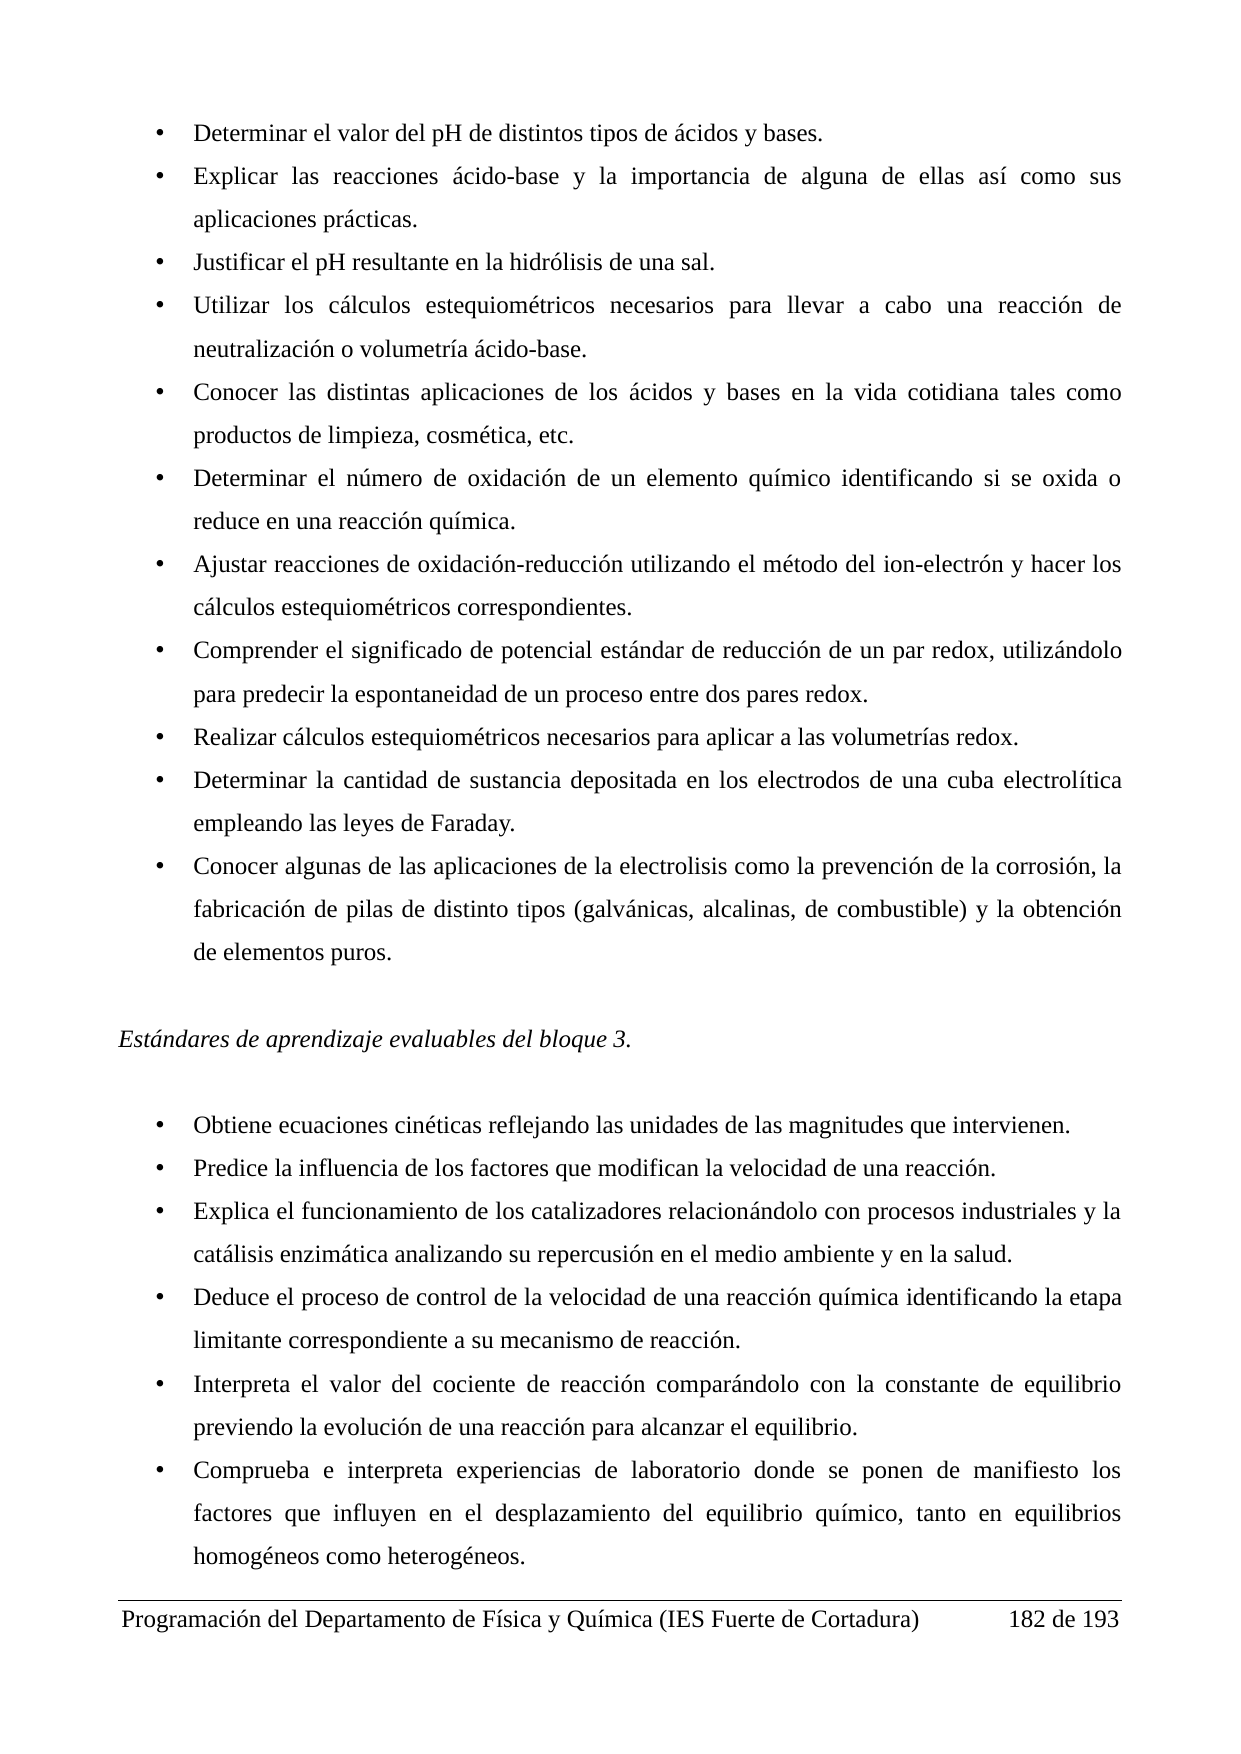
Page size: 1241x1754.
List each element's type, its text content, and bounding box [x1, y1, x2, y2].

list Obtiene ecuaciones cinéticas reflejando las unidades de las magnitudes que intervienen. [156, 1110, 1122, 1139]
list Conocer las distintas aplicaciones de los ácidos y bases en la vida cotidiana tales como productos de limpieza, cosmética, etc. [156, 377, 1122, 449]
list Justificar el pH resultante en la hidrólisis de una sal. [156, 247, 1122, 276]
list Explicar las reacciones ácido-base y la importancia de alguna de ellas así como sus aplicaciones prácticas. [156, 161, 1122, 233]
list Determinar la cantidad de sustancia depositada en los electrodos de una cuba electrolítica empleando las leyes de Faraday. [156, 765, 1122, 837]
list Predice la influencia de los factores que modifican la velocidad de una reacción. [156, 1153, 1122, 1182]
list Utilizar los cálculos estequiométricos necesarios para llevar a cabo una reacción de neutralización o volumetría ácido-base. [156, 291, 1122, 362]
list Determinar el número de oxidación de un elemento químico identificando si se oxida o reduce en una reacción química. [156, 463, 1122, 535]
list Conocer algunas de las aplicaciones de la electrolisis como la prevención de la corrosión, la fabricación de pilas de distinto tipos (galvánicas, alcalinas, de combustible) y la obtención de elementos puros. [156, 851, 1122, 966]
list Comprueba e interpreta experiencias de laboratorio donde se ponen de manifiesto los factores que influyen en el desplazamiento del equilibrio químico, tanto en equilibrios homogéneos como heterogéneos. [156, 1455, 1122, 1570]
list Deduce el proceso de control de la velocidad de una reacción química identificando la etapa limitante correspondiente a su mecanismo de reacción. [156, 1282, 1122, 1354]
text Estándares de aprendizaje evaluables del bloque 3. [118, 1024, 1122, 1052]
list Interpreta el valor del cociente de reacción comparándolo con la constante de equilibrio previendo la evolución de una reacción para alcanzar el equilibrio. [156, 1369, 1122, 1441]
list Ajustar reacciones de oxidación-reducción utilizando el método del ion-electrón y hacer los cálculos estequiométricos correspondientes. [156, 549, 1122, 621]
list Determinar el valor del pH de distintos tipos de ácidos y bases. [156, 118, 1122, 147]
list Realizar cálculos estequiométricos necesarios para aplicar a las volumetrías redox. [156, 722, 1122, 751]
list Comprender el significado de potencial estándar de reducción de un par redox, utilizándolo para predecir la espontaneidad de un proceso entre dos pares redox. [156, 636, 1122, 707]
list Explica el funcionamiento de los catalizadores relacionándolo con procesos industriales y la catálisis enzimática analizando su repercusión en el medio ambiente y en la salud. [156, 1196, 1122, 1268]
